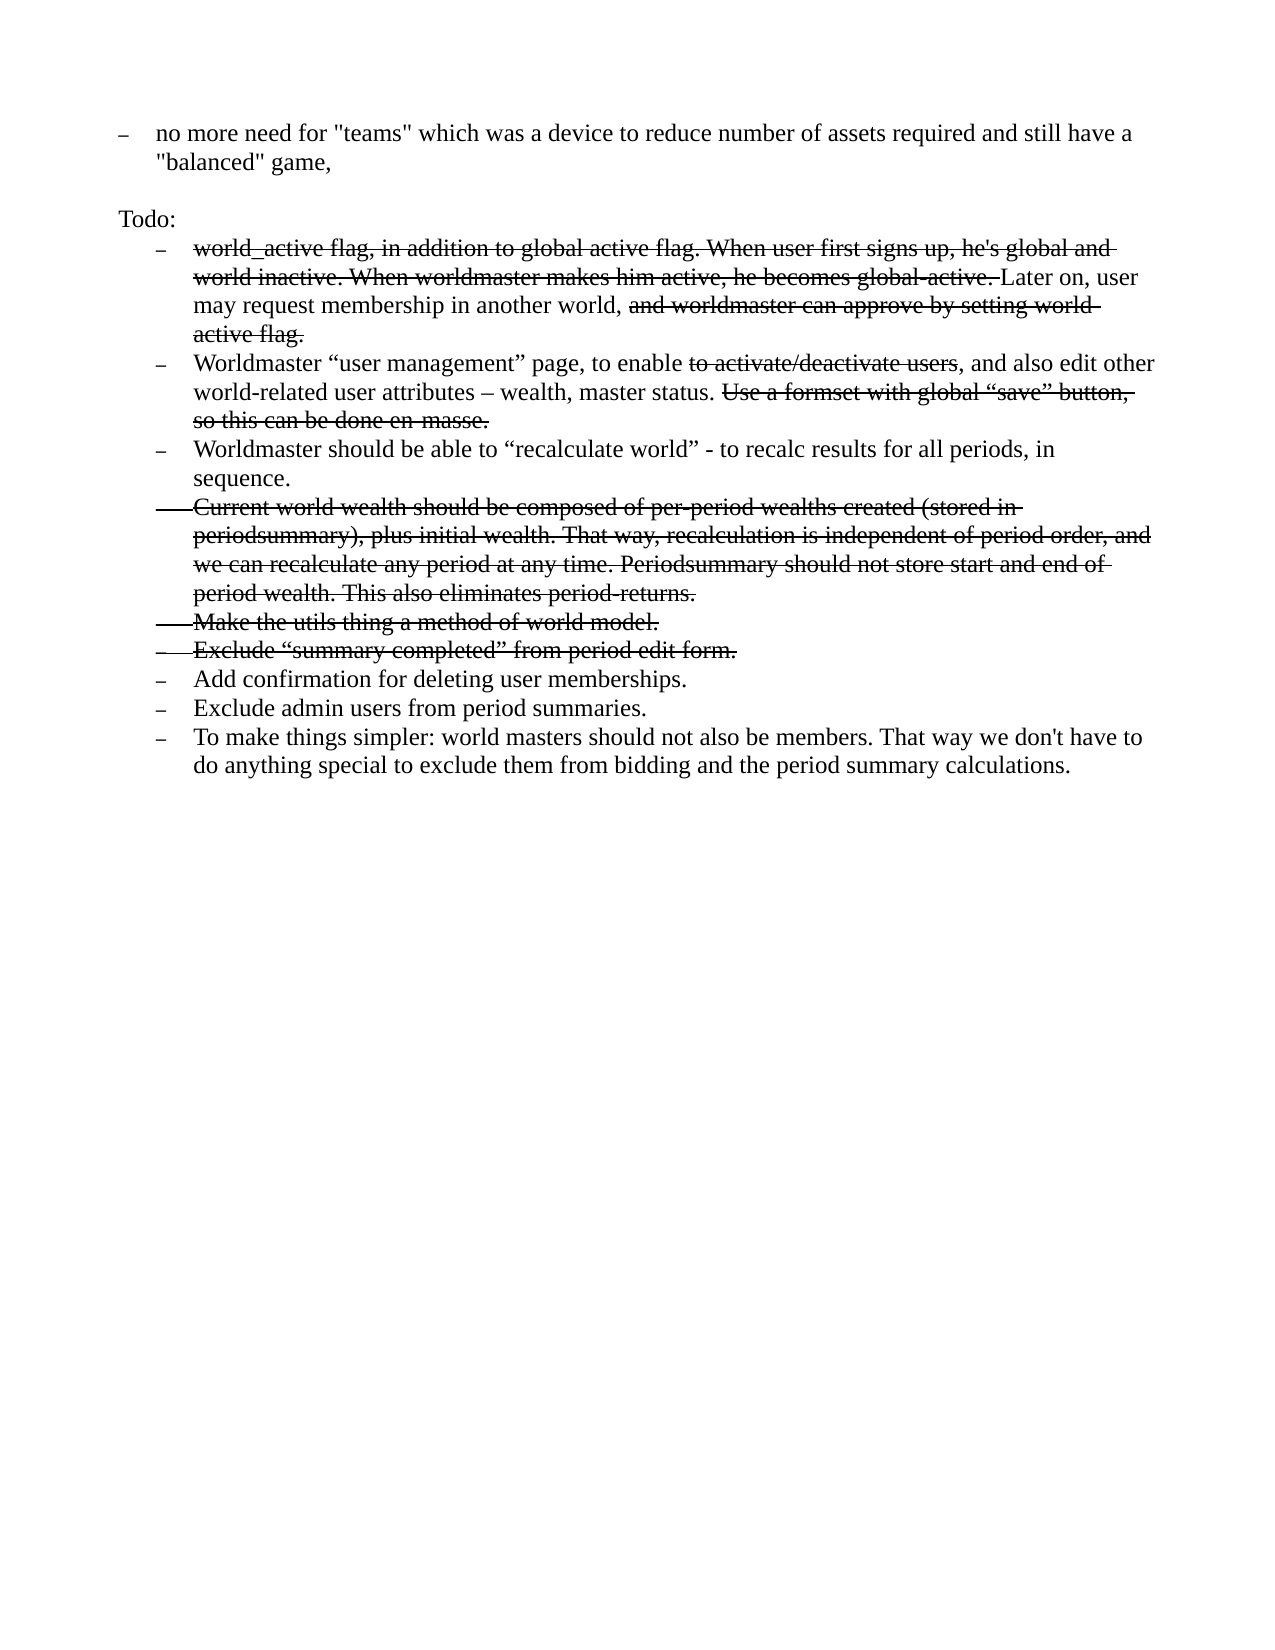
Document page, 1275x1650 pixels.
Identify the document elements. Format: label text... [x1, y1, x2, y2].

list Add confirmation for deleting user memberships. [156, 664, 1157, 693]
list no more need for "teams" which was a device to reduce number of assets required and still have a "balanced" game, [118, 118, 1157, 176]
list Make the utils thing a method of world model. [156, 607, 1157, 636]
list Exclude “summary completed” from period edit form. [156, 636, 1157, 664]
list Worldmaster “user management” page, to enable to activate/deactivate users, and also edit other world-related user attributes – wealth, master status. Use a formset with global “save” button, so this can be done en-masse. [156, 348, 1157, 434]
list world_active flag, in addition to global active flag. When user first signs up, he's global and world inactive. When worldmaster makes him active, he becomes global-active. Later on, user may request membership in another world, and worldmaster can approve by setting world-active flag. [156, 233, 1157, 348]
text Todo: [118, 204, 1157, 233]
list Current world wealth should be composed of per-period wealths created (stored in periodsummary), plus initial wealth. That way, recalculation is independent of period order, and we can recalculate any period at any time. Periodsummary should not store start and end of period wealth. This also eliminates period-returns. [156, 492, 1157, 607]
list Worldmaster should be able to “recalculate world” - to recalc results for all periods, in sequence. [156, 434, 1157, 492]
list To make things simpler: world masters should not also be members. That way we don't have to do anything special to exclude them from bidding and the period summary calculations. [156, 722, 1157, 779]
list Exclude admin users from period summaries. [156, 693, 1157, 722]
